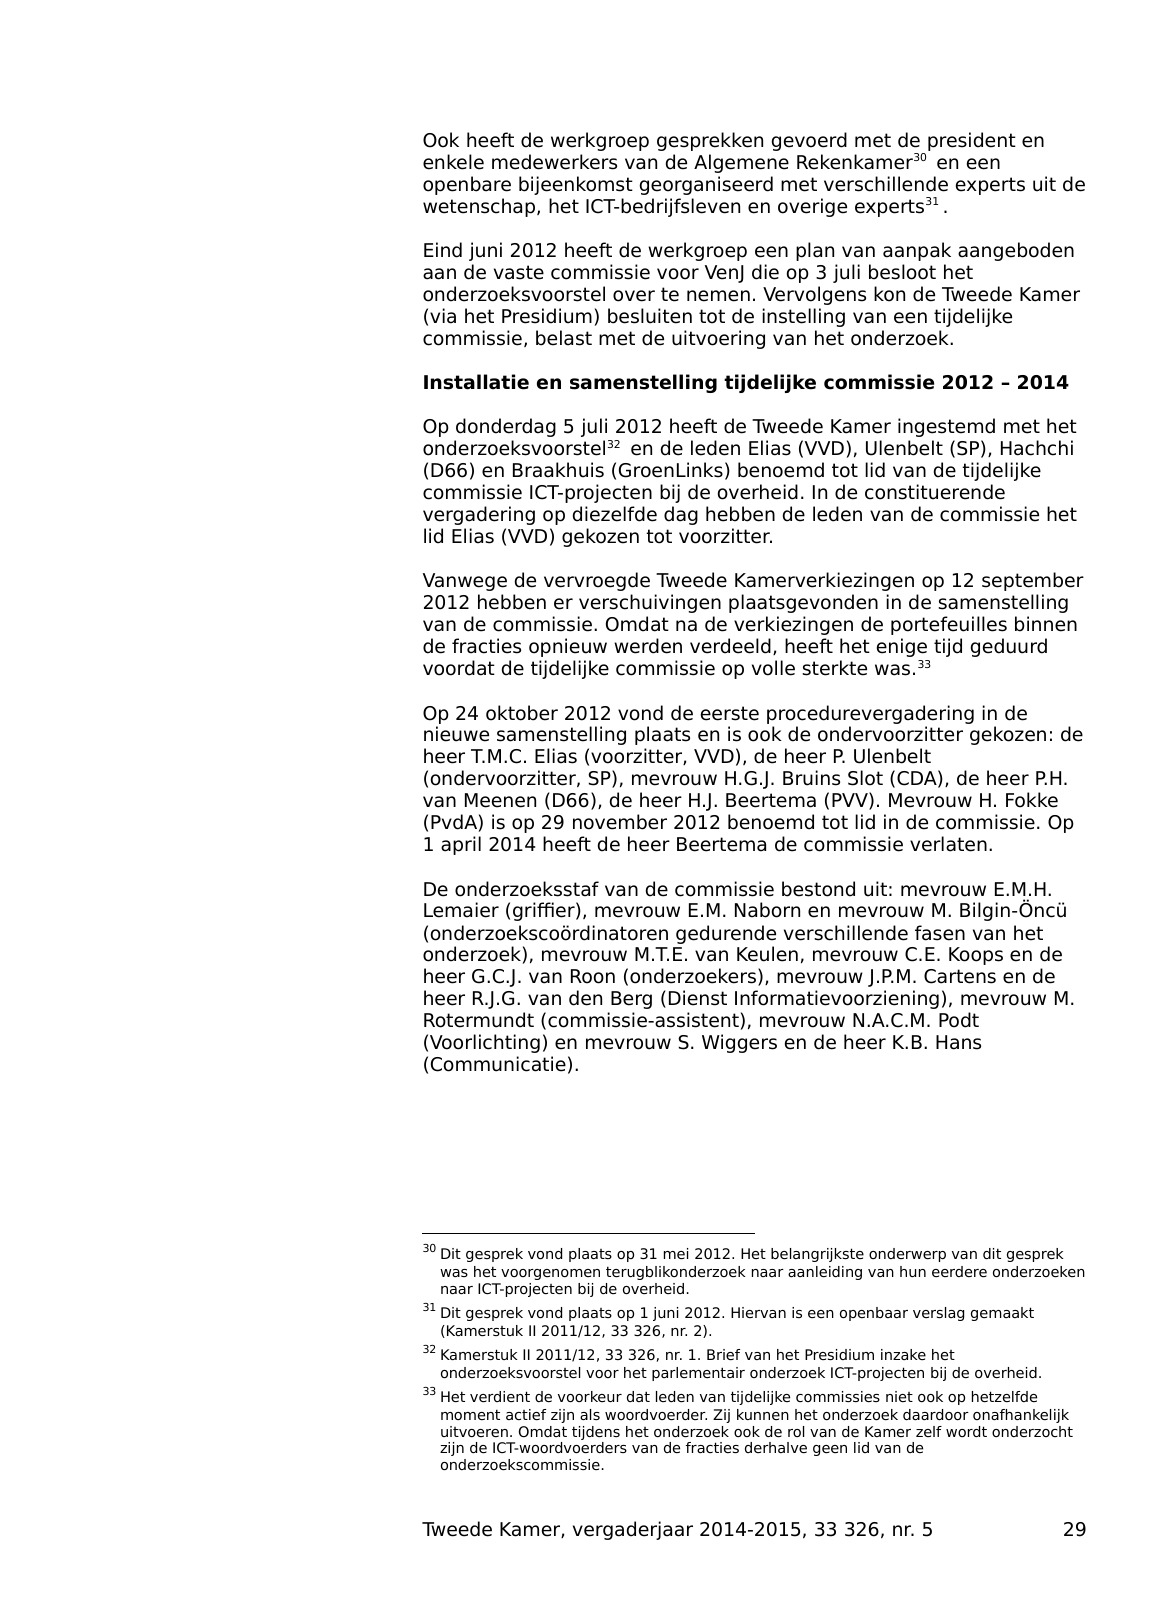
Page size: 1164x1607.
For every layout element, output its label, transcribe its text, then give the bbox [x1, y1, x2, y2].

text Op donderdag 5 juli 2012 heeft de Tweede Kamer ingestemd met het onderzoeksvoorstel en de leden Elias (VVD), Ulenbelt (SP), Hachchi (D66) en Braakhuis (GroenLinks) benoemd tot lid van de tijdelijke commissie ICT-projecten bij de overheid. In de constituerende vergadering op diezelfde dag hebben de leden van de commissie het lid Elias (VVD) gekozen tot voorzitter. [422, 416, 1087, 548]
text Eind juni 2012 heeft de werkgroep een plan van aanpak aangeboden aan de vaste commissie voor VenJ die op 3 juli besloot het onderzoeksvoorstel over te nemen. Vervolgens kon de Tweede Kamer (via het Presidium) besluiten tot de instelling van een tijdelijke commissie, belast met de uitvoering van het onderzoek. [422, 240, 1087, 350]
text Het verdient de voorkeur dat leden van tijdelijke commissies niet ook op hetzelfde moment actief zijn als woordvoerder. Zij kunnen het onderzoek daardoor onafhankelijk uitvoeren. Omdat tijdens het onderzoek ook de rol van de Kamer zelf wordt onderzocht zijn de ICT-woordvoerders van de fracties derhalve geen lid van de onderzoekscommissie. [422, 1385, 1087, 1474]
text Vanwege de vervroegde Tweede Kamerverkiezingen op 12 september 2012 hebben er verschuivingen plaatsgevonden in de samenstelling van de commissie. Omdat na de verkiezingen de portefeuilles binnen de fracties opnieuw werden verdeeld, heeft het enige tijd geduurd voordat de tijdelijke commissie op volle sterkte was. [422, 570, 1087, 680]
text Ook heeft de werkgroep gesprekken gevoerd met de president en enkele medewerkers van de Algemene Rekenkamer en een openbare bijeenkomst georganiseerd met verschillende experts uit de wetenschap, het ICT-bedrijfsleven en overige experts. [422, 130, 1087, 218]
text De onderzoeksstaf van de commissie bestond uit: mevrouw E.M.H. Lemaier (griffier), mevrouw E.M. Naborn en mevrouw M. Bilgin-Öncü (onderzoekscoördinatoren gedurende verschillende fasen van het onderzoek), mevrouw M.T.E. van Keulen, mevrouw C.E. Koops en de heer G.C.J. van Roon (onderzoekers), mevrouw J.P.M. Cartens en de heer R.J.G. van den Berg (Dienst Informatievoorziening), mevrouw M. Rotermundt (commissie-assistent), mevrouw N.A.C.M. Podt (Voorlichting) en mevrouw S. Wiggers en de heer K.B. Hans (Communicatie). [422, 878, 1087, 1076]
text Op 24 oktober 2012 vond de eerste procedurevergadering in de nieuwe samenstelling plaats en is ook de ondervoorzitter gekozen: de heer T.M.C. Elias (voorzitter, VVD), de heer P. Ulenbelt (ondervoorzitter, SP), mevrouw H.G.J. Bruins Slot (CDA), de heer P.H. van Meenen (D66), de heer H.J. Beertema (PVV). Mevrouw H. Fokke (PvdA) is op 29 november 2012 benoemd tot lid in de commissie. Op 1 april 2014 heeft de heer Beertema de commissie verlaten. [422, 702, 1087, 856]
text Dit gesprek vond plaats op 1 juni 2012. Hiervan is een openbaar verslag gemaakt (Kamerstuk II 2011/12, 33 326, nr. 2). [422, 1301, 1087, 1340]
text Kamerstuk II 2011/12, 33 326, nr. 1. Brief van het Presidium inzake het onderzoeksvoorstel voor het parlementair onderzoek ICT-projecten bij de overheid. [422, 1343, 1087, 1382]
text Dit gesprek vond plaats op 31 mei 2012. Het belangrijkste onderwerp van dit gesprek was het voorgenomen terugblikonderzoek naar aanleiding van hun eerdere onderzoeken naar ICT-projecten bij de overheid. [422, 1242, 1087, 1298]
subtitle Installatie en samenstelling tijdelijke commissie 2012 – 2014 [422, 372, 1087, 394]
